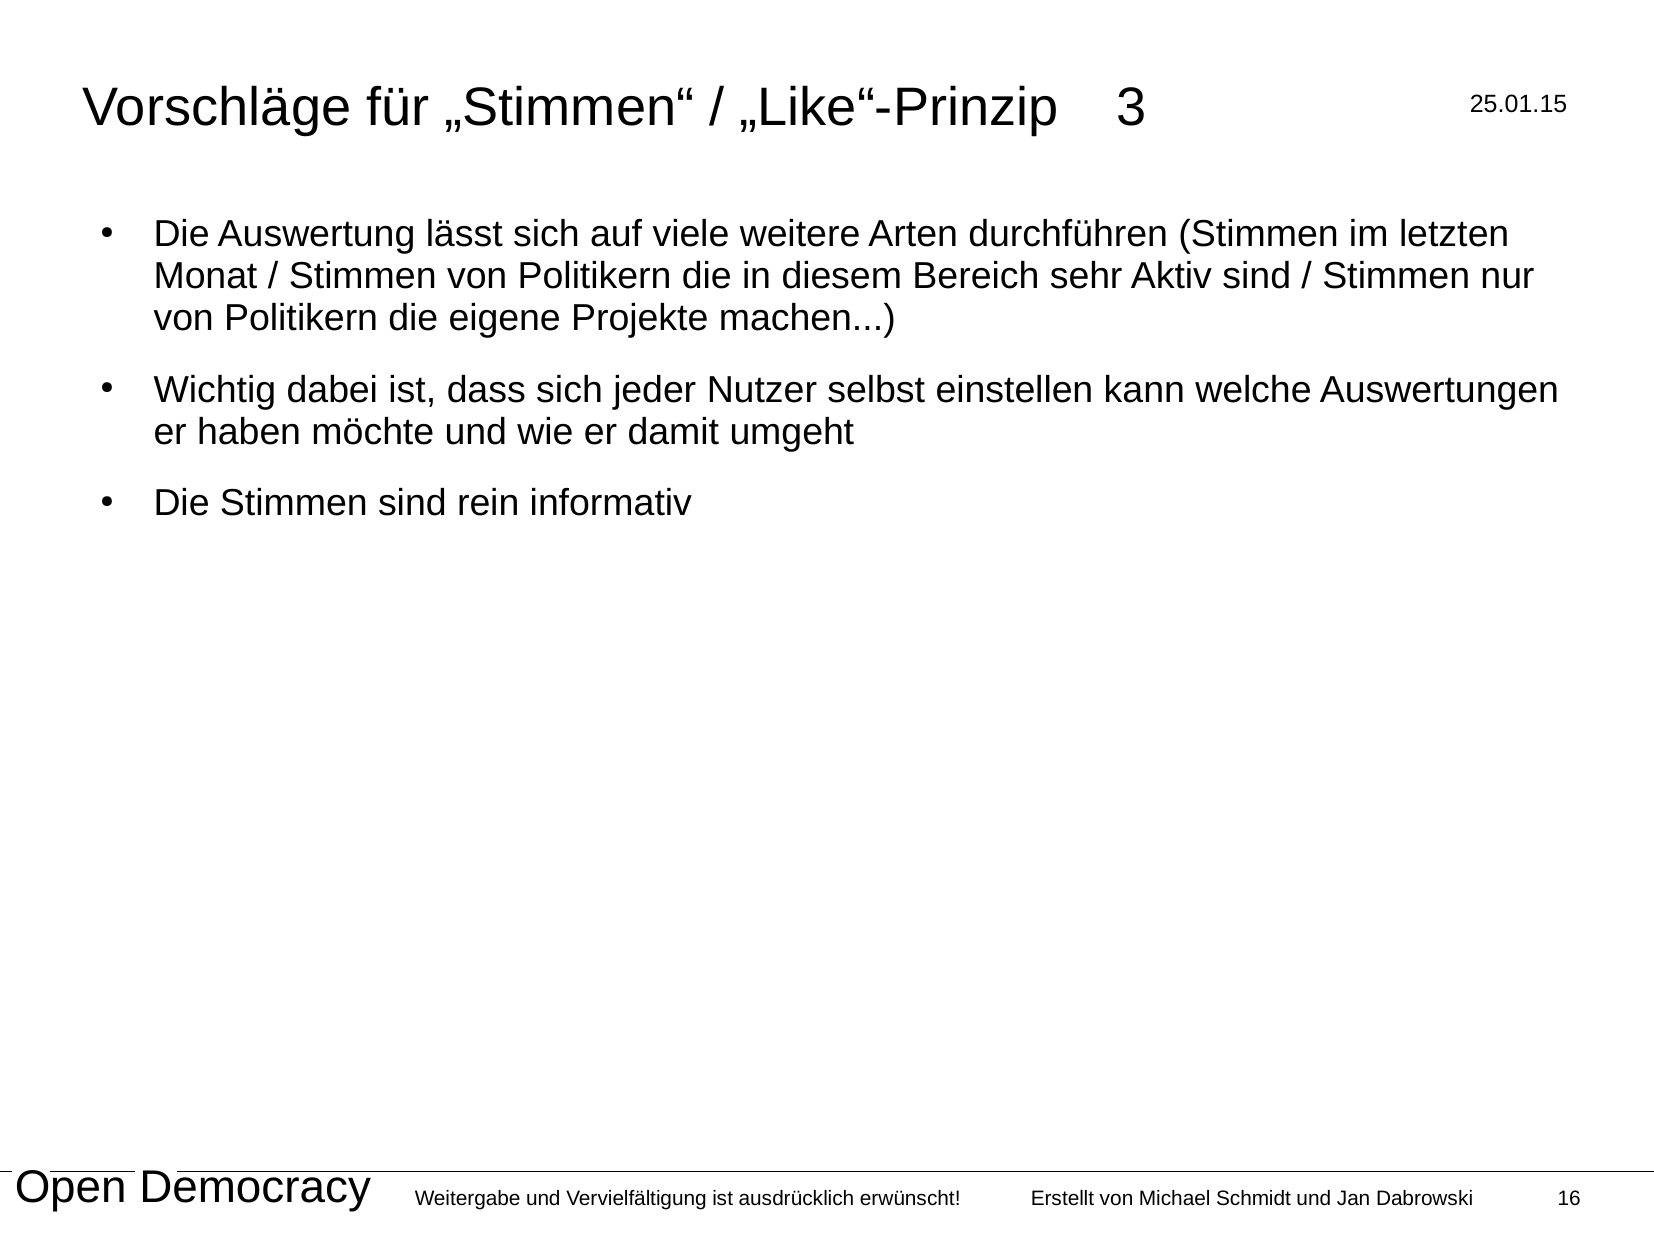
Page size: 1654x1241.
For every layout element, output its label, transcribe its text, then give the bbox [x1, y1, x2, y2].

title Vorschläge für „Stimmen“ / „Like“-Prinzip 3 [82, 59, 1359, 155]
list Die Auswertung lässt sich auf viele weitere Arten durchführen (Stimmen im letzten Monat / Stimmen von Politikern die in diesem Bereich sehr Aktiv sind / Stimmen nur von Politikern die eigene Projekte machen...) Wichtig dabei ist, dass sich jeder Nutzer selbst einstellen kann welche Auswertungen er haben möchte und wie er damit umgeht Die Stimmen sind rein informativ [82, 212, 1571, 1109]
